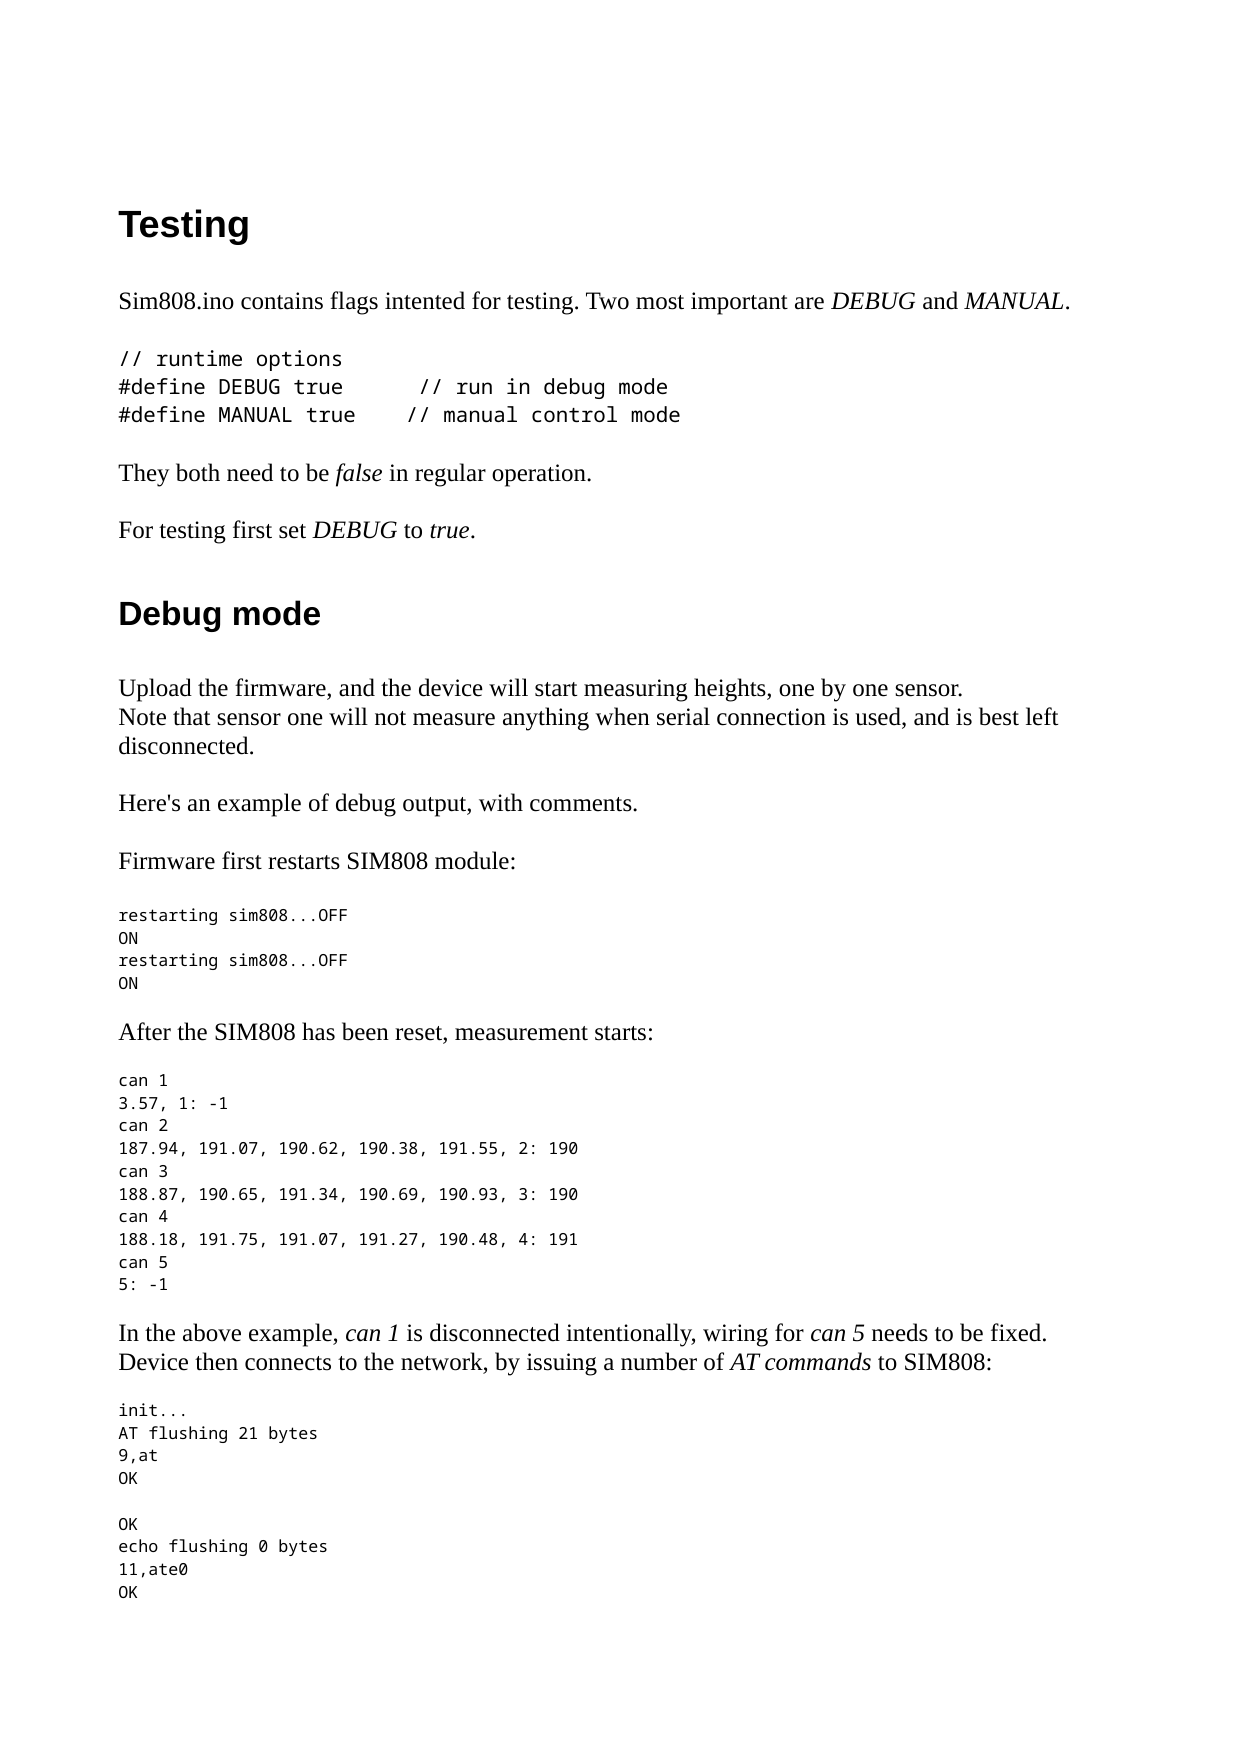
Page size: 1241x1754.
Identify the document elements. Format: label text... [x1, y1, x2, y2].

text ON [118, 972, 1122, 994]
text restarting sim808...OFF [118, 903, 1122, 926]
text After the SIM808 has been reset, measurement starts: [118, 1017, 1122, 1046]
text #define DEBUG true // run in debug mode [118, 372, 1122, 401]
text OK [118, 1580, 1122, 1603]
text Device then connects to the network, by issuing a number of AT commands to SIM808: [118, 1347, 1122, 1376]
text They both need to be false in regular operation. [118, 458, 1122, 487]
subtitle Testing [118, 201, 1122, 245]
text 11,ate0 [118, 1557, 1122, 1580]
text #define MANUAL true // manual control mode [118, 401, 1122, 429]
text For testing first set DEBUG to true. [118, 515, 1122, 544]
text can 4 [118, 1205, 1122, 1227]
text // runtime options [118, 344, 1122, 372]
text Here's an example of debug output, with comments. [118, 788, 1122, 817]
text 188.87, 190.65, 191.34, 190.69, 190.93, 3: 190 [118, 1182, 1122, 1205]
subtitle Debug mode [118, 594, 1122, 632]
text 5: -1 [118, 1273, 1122, 1296]
text AT flushing 21 bytes [118, 1421, 1122, 1444]
text Note that sensor one will not measure anything when serial connection is used, and is best left disconnected. [118, 702, 1122, 760]
text echo flushing 0 bytes [118, 1535, 1122, 1557]
text restarting sim808...OFF [118, 949, 1122, 972]
text Sim808.ino contains flags intented for testing. Two most important are DEBUG and MANUAL. [118, 286, 1122, 315]
text Firmware first restarts SIM808 module: [118, 846, 1122, 875]
text OK [118, 1512, 1122, 1535]
text 187.94, 191.07, 190.62, 190.38, 191.55, 2: 190 [118, 1137, 1122, 1159]
text OK [118, 1467, 1122, 1489]
text can 3 [118, 1159, 1122, 1182]
text 188.18, 191.75, 191.07, 191.27, 190.48, 4: 191 [118, 1227, 1122, 1250]
text 3.57, 1: -1 [118, 1091, 1122, 1114]
text Upload the firmware, and the device will start measuring heights, one by one sensor. [118, 673, 1122, 702]
text ON [118, 926, 1122, 949]
text can 1 [118, 1068, 1122, 1091]
text In the above example, can 1 is disconnected intentionally, wiring for can 5 needs to be fixed. [118, 1318, 1122, 1347]
text can 5 [118, 1250, 1122, 1273]
text 9,at [118, 1444, 1122, 1467]
text init... [118, 1398, 1122, 1421]
text can 2 [118, 1114, 1122, 1137]
